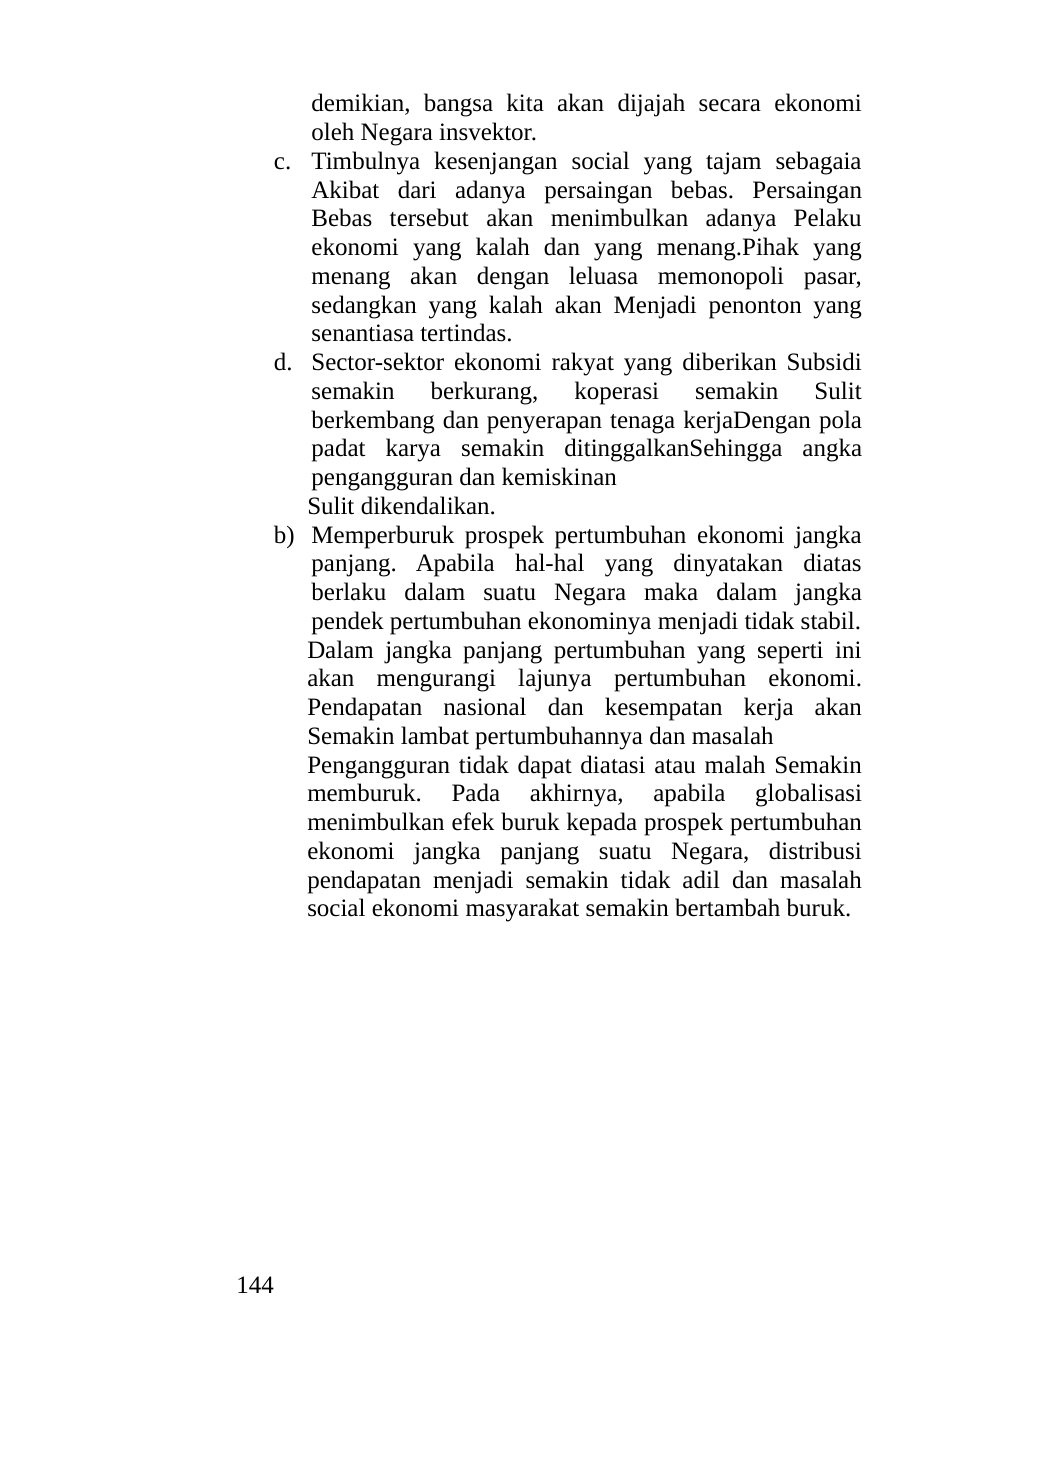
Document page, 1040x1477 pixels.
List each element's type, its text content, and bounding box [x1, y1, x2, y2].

list Memperburuk prospek pertumbuhan ekonomi jangka panjang. Apabila hal-hal yang dinyatakan diatas berlaku dalam suatu Negara maka dalam jangka pendek pertumbuhan ekonominya menjadi tidak stabil. [274, 520, 862, 635]
list Timbulnya kesenjangan social yang tajam sebagaia Akibat dari adanya persaingan bebas. Persaingan Bebas tersebut akan menimbulkan adanya Pelaku ekonomi yang kalah dan yang menang.Pihak yang menang akan dengan leluasa memonopoli pasar, sedangkan yang kalah akan Menjadi penonton yang senantiasa tertindas. [274, 146, 862, 347]
text Sulit dikendalikan. [307, 491, 862, 520]
list demikian, bangsa kita akan dijajah secara ekonomi oleh Negara insvektor. [274, 88, 862, 146]
list Sector-sektor ekonomi rakyat yang diberikan Subsidi semakin berkurang, koperasi semakin Sulit berkembang dan penyerapan tenaga kerjaDengan pola padat karya semakin ditinggalkanSehingga angka pengangguran dan kemiskinan [274, 347, 862, 491]
text Dalam jangka panjang pertumbuhan yang seperti ini akan mengurangi lajunya pertumbuhan ekonomi. Pendapatan nasional dan kesempatan kerja akan Semakin lambat pertumbuhannya dan masalah Pengangguran tidak dapat diatasi atau malah Semakin memburuk. Pada akhirnya, apabila globalisasi menimbulkan efek buruk kepada prospek pertumbuhan ekonomi jangka panjang suatu Negara, distribusi pendapatan menjadi semakin tidak adil dan masalah social ekonomi masyarakat semakin bertambah buruk. [307, 635, 862, 922]
